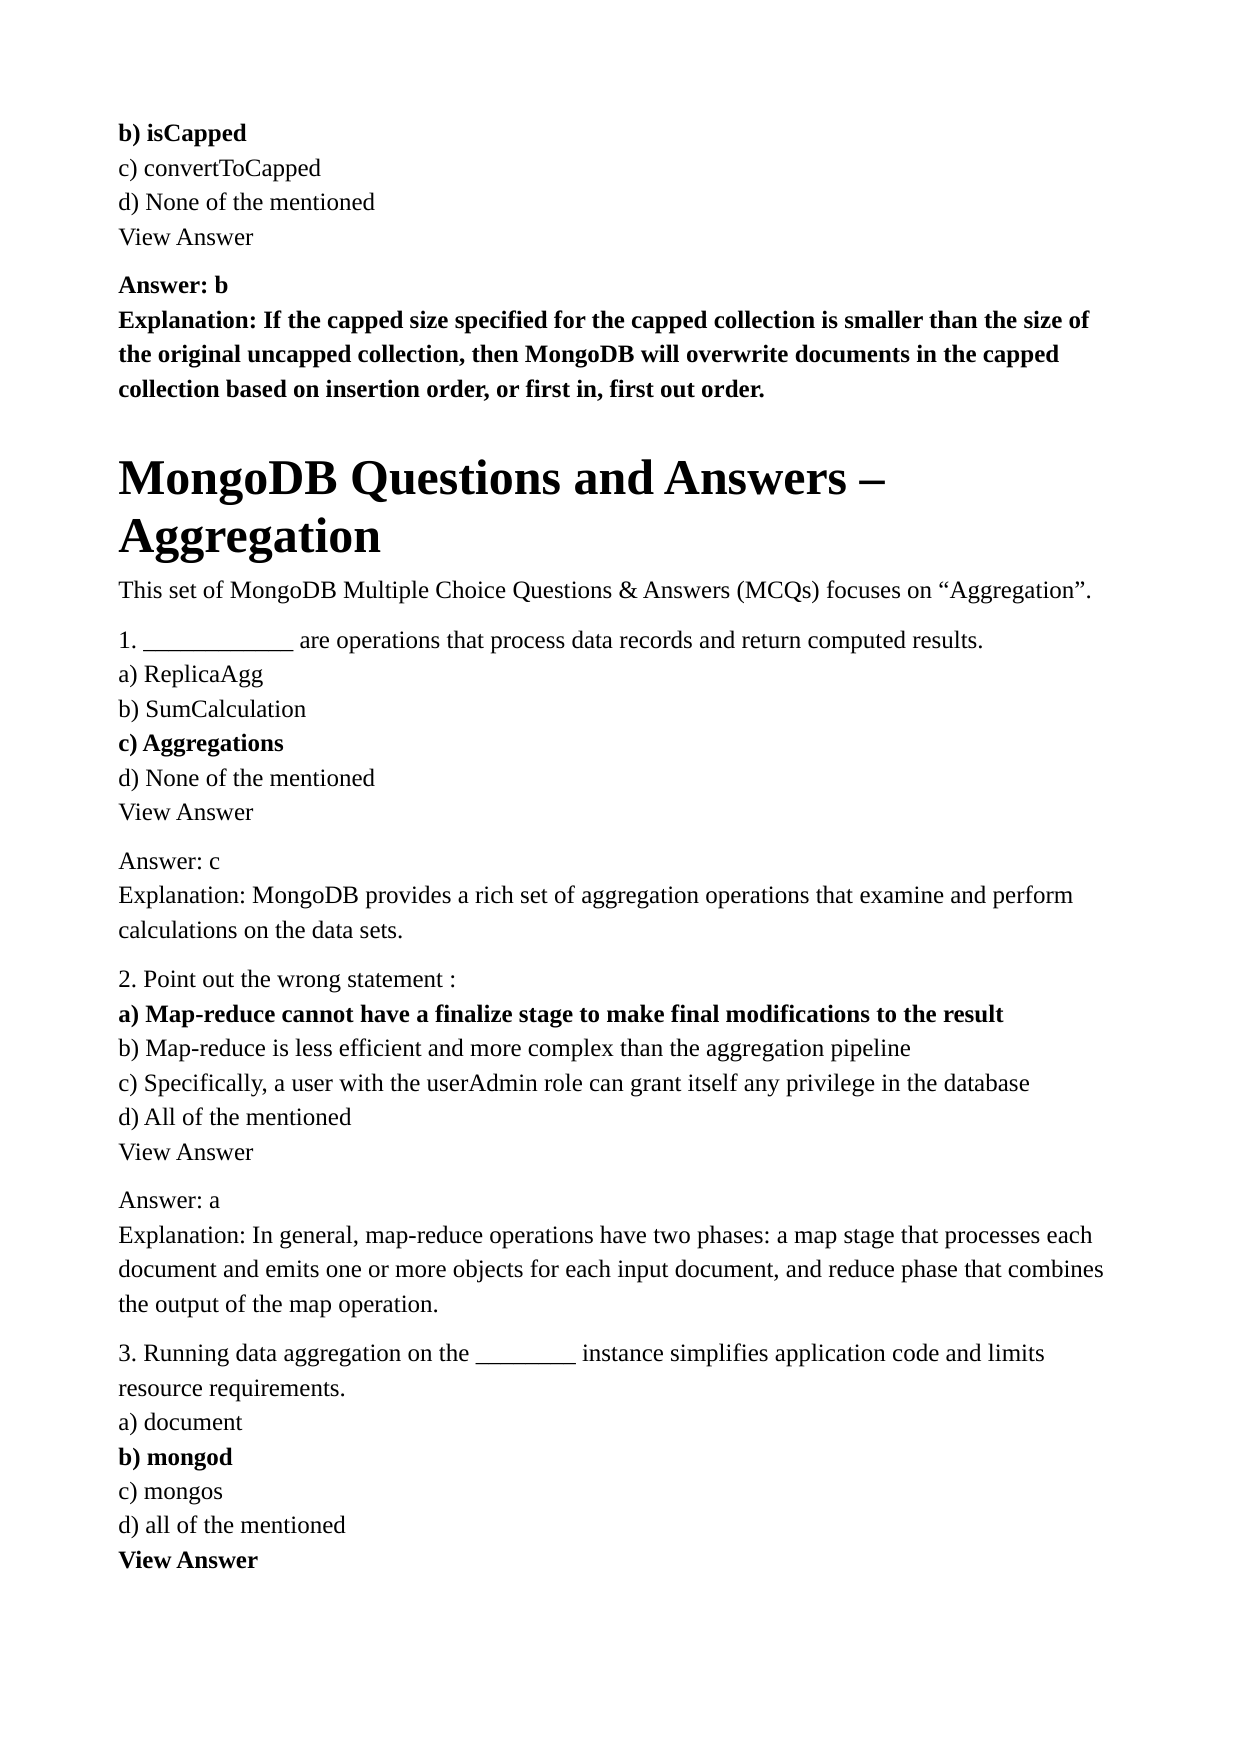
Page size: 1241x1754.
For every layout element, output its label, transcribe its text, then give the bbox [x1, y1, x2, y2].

text This set of MongoDB Multiple Choice Questions & Answers (MCQs) focuses on “Aggregation”. [118, 576, 1122, 604]
text Answer: b Explanation: If the capped size specified for the capped collection is smaller than the size of the original uncapped collection, then MongoDB will overwrite documents in the capped collection based on insertion order, or first in, first out order. [118, 271, 1122, 403]
text 1. ____________ are operations that process data records and return computed results. a) ReplicaAgg b) SumCalculation c) Aggregations d) None of the mentioned View Answer [118, 625, 1122, 826]
text b) isCapped c) convertToCapped d) None of the mentioned View Answer [118, 118, 1122, 250]
text 2. Point out the wrong statement : a) Map-reduce cannot have a finalize stage to make final modifications to the result b) Map-reduce is less efficient and more complex than the aggregation pipeline c) Specifically, a user with the userAdmin role can grant itself any privilege in the database d) All of the mentioned View Answer [118, 964, 1122, 1165]
text Answer: a Explanation: In general, map-reduce operations have two phases: a map stage that processes each document and emits one or more objects for each input document, and reduce phase that combines the output of the map operation. [118, 1186, 1122, 1318]
subtitle MongoDB Questions and Answers – Aggregation [118, 448, 1122, 563]
text 3. Running data aggregation on the ________ instance simplifies application code and limits resource requirements. a) document b) mongod c) mongos d) all of the mentioned View Answer [118, 1338, 1122, 1574]
text Answer: c Explanation: MongoDB provides a rich set of aggregation operations that examine and perform calculations on the data sets. [118, 846, 1122, 944]
